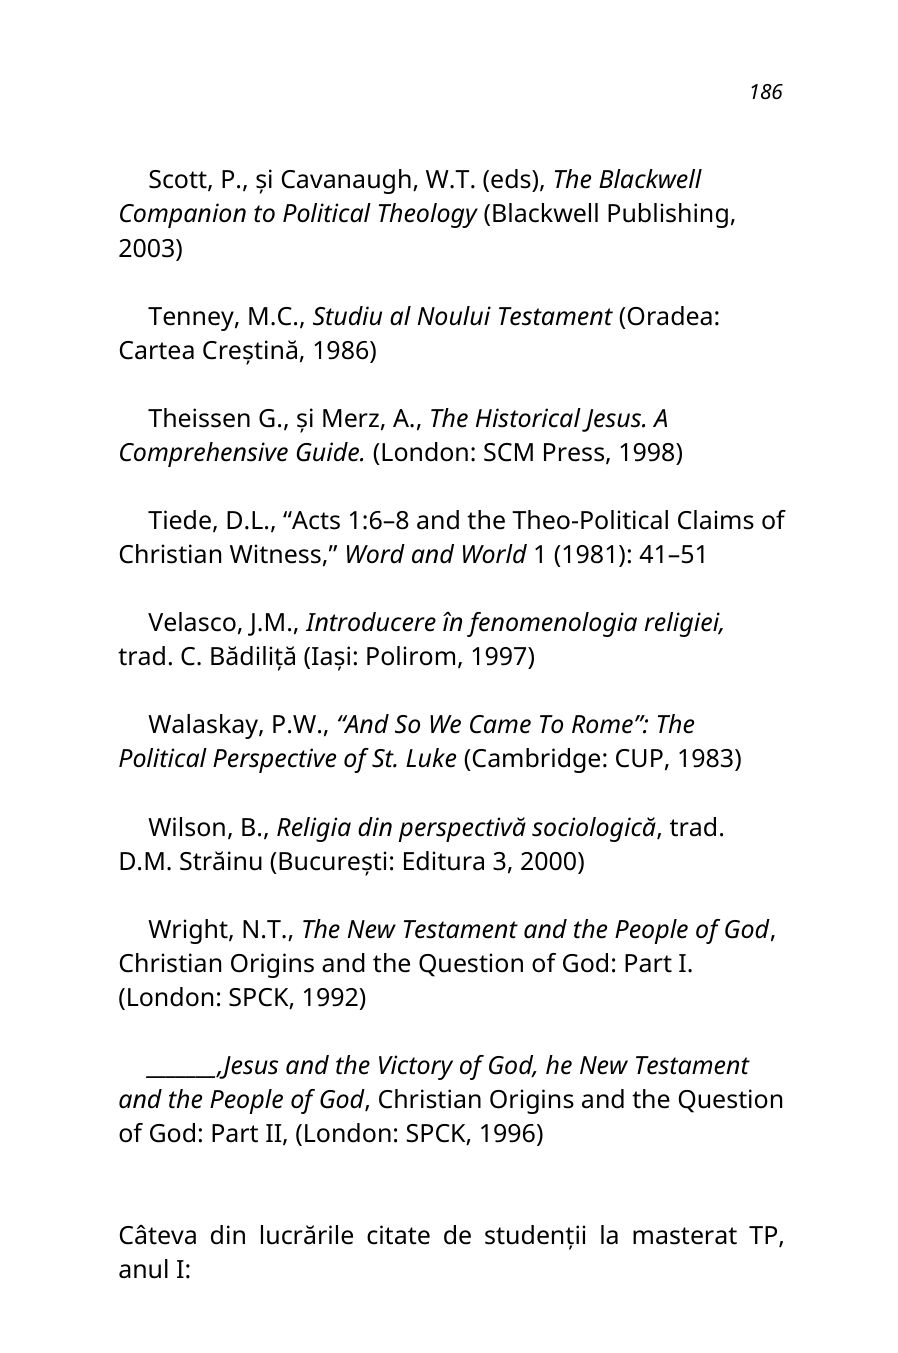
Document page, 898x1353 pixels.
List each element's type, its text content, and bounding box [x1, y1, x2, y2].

text Câteva din lucrările citate de studenţii la masterat TP, anul I: [118, 1218, 786, 1286]
text Velasco, J.M., Introducere în fenomenologia religiei, trad. C. Bădiliţă (Iaşi: Polirom, 1997) [118, 605, 786, 673]
text Wright, N.T., The New Testament and the People of God, Christian Origins and the Question of God: Part I. (London: SPCK, 1992) [118, 911, 786, 1014]
text Wilson, B., Religia din perspectivă sociologică, trad. D.M. Străinu (Bucureşti: Editura 3, 2000) [118, 809, 786, 877]
text Walaskay, P.W., “And So We Came To Rome”: The Political Perspective of St. Luke (Cambridge: CUP, 1983) [118, 707, 786, 775]
text Scott, P., şi Cavanaugh, W.T. (eds), The Blackwell Companion to Political Theology (Blackwell Publishing, 2003) [118, 162, 786, 264]
text Tiede, D.L., “Acts 1:6–8 and the Theo-Political Claims of Christian Witness,” Word and World 1 (1981): 41–51 [118, 503, 786, 571]
text Tenney, M.C., Studiu al Noului Testament (Oradea: Cartea Creştină, 1986) [118, 298, 786, 366]
text _______,Jesus and the Victory of God, he New Testament and the People of God, Christian Origins and the Question of God: Part II, (London: SPCK, 1996) [118, 1048, 786, 1150]
text Theissen G., şi Merz, A., The Historical Jesus. A Comprehensive Guide. (London: SCM Press, 1998) [118, 401, 786, 469]
